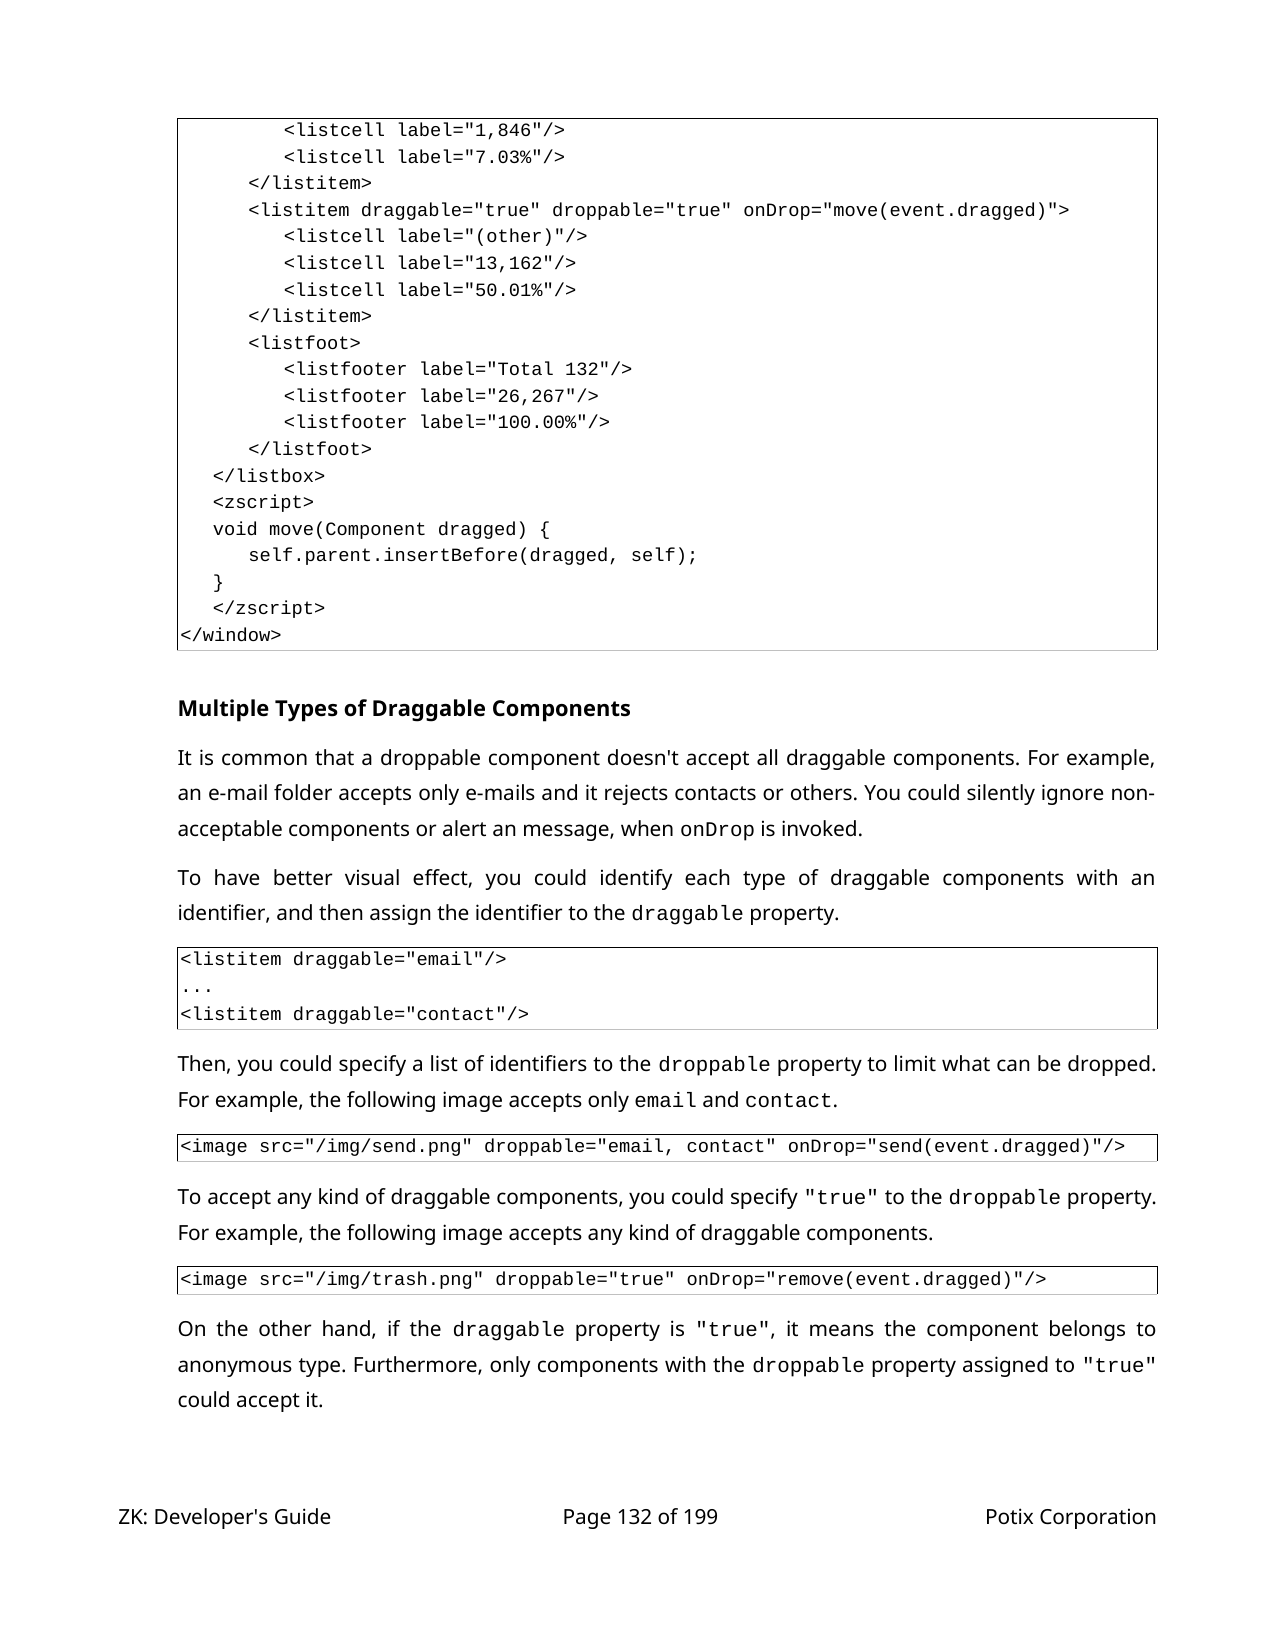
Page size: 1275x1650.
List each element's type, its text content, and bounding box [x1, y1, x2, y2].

text <listitem draggable="contact"/> [178, 1002, 1157, 1029]
text Then, you could specify a list of identifiers to the droppable property to limit what can be dropped. For example, the following image accepts only email and contact. [177, 1049, 1157, 1113]
text <listcell label="1,846"/> <listcell label="7.03%"/> </listitem> <listitem draggable="true" droppable="true" onDrop="move(event.dragged)"> <listcell label="(other)"/> <listcell label="13,162"/> <listcell label="50.01%"/> </listitem> <listfoot> <listfooter label="Total 132"/> <listfooter label="26,267"/> <listfooter label="100.00%"/> </listfoot> </listbox> <zscript> void move(Component dragged) { self.parent.insertBefore(dragged, self); } </zscript> </window> [178, 119, 1157, 650]
text <listitem draggable="email"/> [178, 948, 1157, 971]
subtitle Multiple Types of Draggable Components [177, 693, 1157, 723]
text <image src="/img/trash.png" droppable="true" onDrop="remove(event.dragged)"/> [178, 1267, 1157, 1294]
text ... [178, 974, 1157, 999]
text On the other hand, if the draggable property is "true", it means the component belongs to anonymous type. Furthermore, only components with the droppable property assigned to "true" could accept it. [177, 1314, 1157, 1414]
text <image src="/img/send.png" droppable="email, contact" onDrop="send(event.dragged)"/> [178, 1135, 1157, 1161]
text It is common that a droppable component doesn't accept all draggable components. For example, an e-mail folder accepts only e-mails and it rejects contacts or others. You could silently ignore non-acceptable components or alert an message, when onDrop is invoked. [177, 743, 1157, 842]
text To have better visual effect, you could identify each type of draggable components with an identifier, and then assign the identifier to the draggable property. [177, 863, 1157, 927]
text To accept any kind of draggable components, you could specify "true" to the droppable property. For example, the following image accepts any kind of draggable components. [177, 1182, 1157, 1246]
